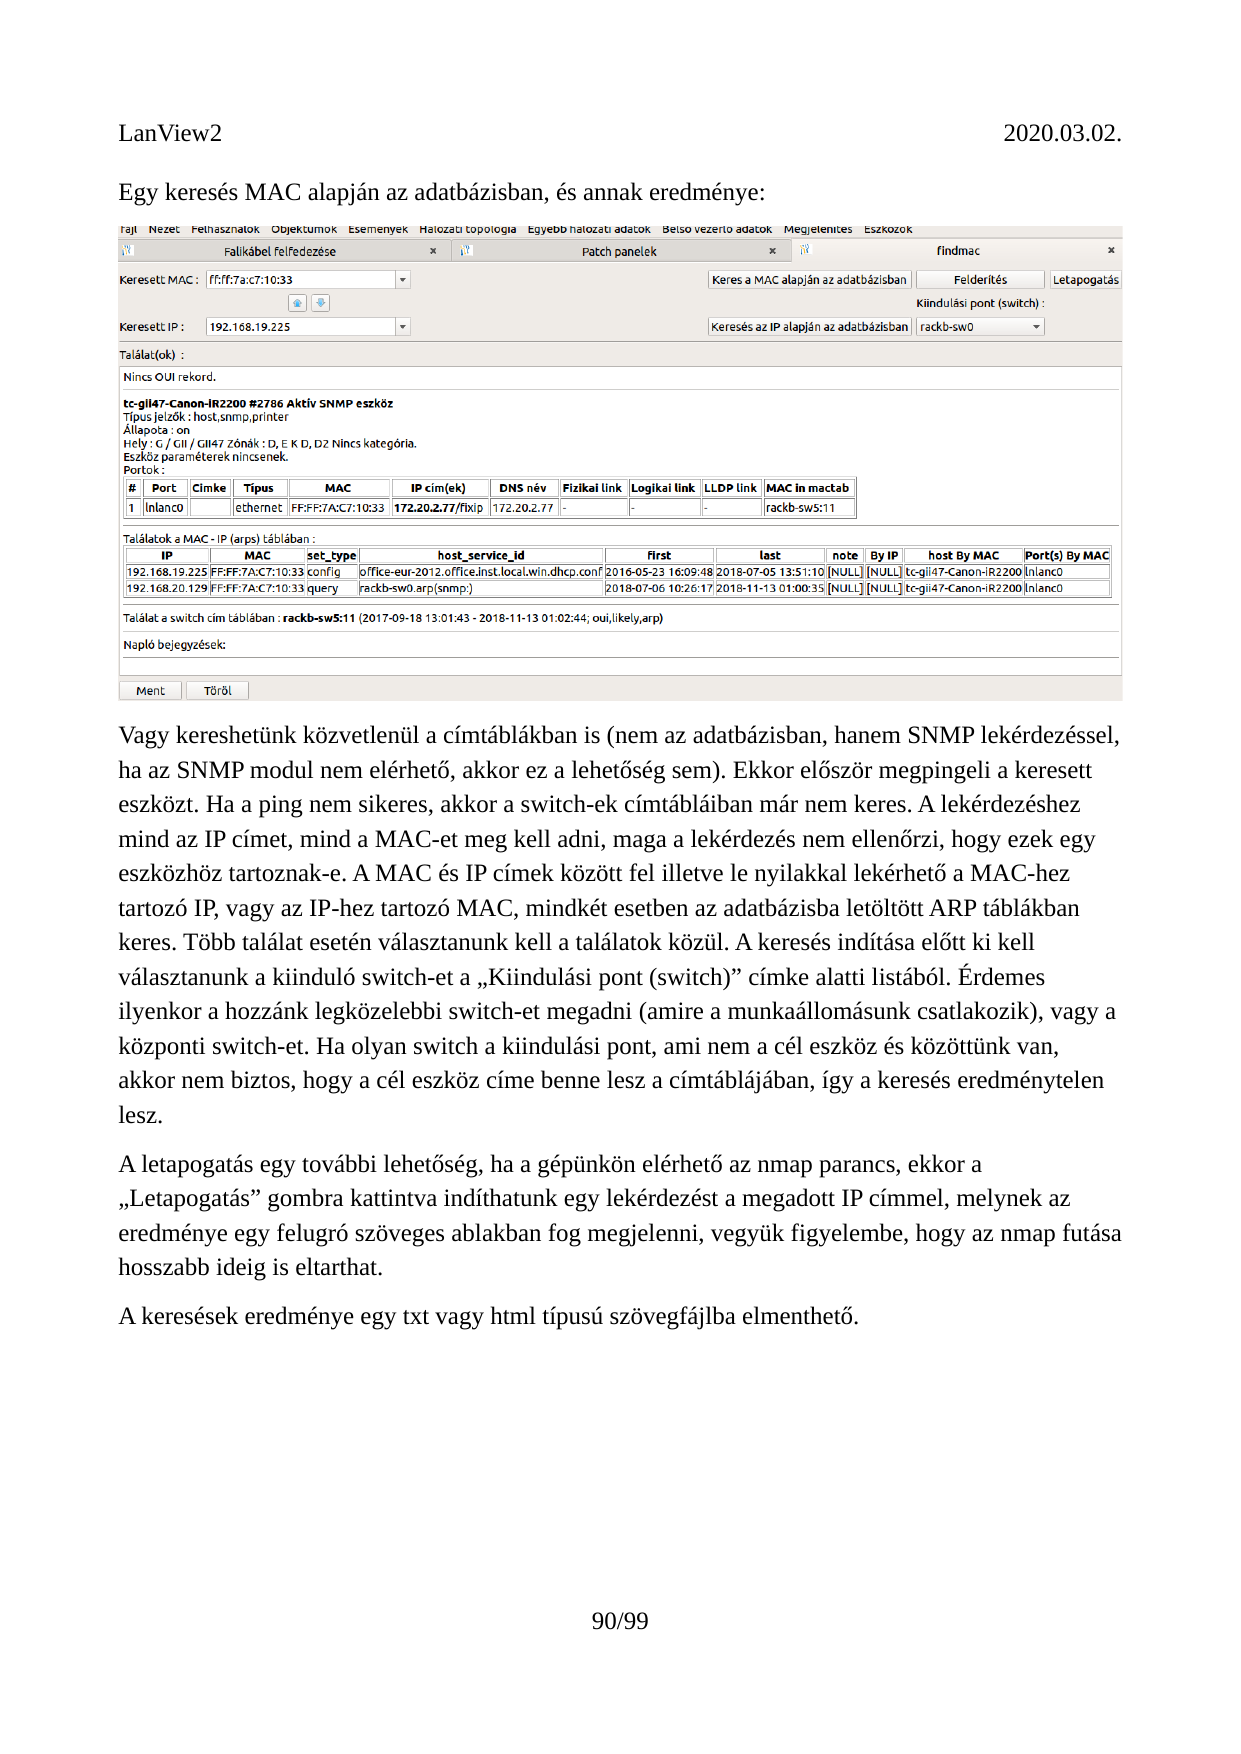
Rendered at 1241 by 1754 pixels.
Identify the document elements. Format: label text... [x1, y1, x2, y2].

text A keresések eredménye egy txt vagy html típusú szövegfájlba elmenthető. [118, 1301, 1122, 1330]
text Vagy kereshetünk közvetlenül a címtáblákban is (nem az adatbázisban, hanem SNMP lekérdezéssel, ha az SNMP modul nem elérhető, akkor ez a lehetőség sem). Ekkor először megpingeli a keresett eszközt. Ha a ping nem sikeres, akkor a switch-ek címtábláiban már nem keres. A lekérdezéshez mind az IP címet, mind a MAC-et meg kell adni, maga a lekérdezés nem ellenőrzi, hogy ezek egy eszközhöz tartoznak-e. A MAC és IP címek között fel illetve le nyilakkal lekérhető a MAC-hez tartozó IP, vagy az IP-hez tartozó MAC, mindkét esetben az adatbázisba letöltött ARP táblákban keres. Több találat esetén választanunk kell a találatok közül. A keresés indítása előtt ki kell választanunk a kiinduló switch-et a „Kiindulási pont (switch)” címke alatti listából. Érdemes ilyenkor a hozzánk legközelebbi switch-et megadni (amire a munkaállomásunk csatlakozik), vagy a központi switch-et. Ha olyan switch a kiindulási pont, ami nem a cél eszköz és közöttünk van, akkor nem biztos, hogy a cél eszköz címe benne lesz a címtáblájában, így a keresés eredménytelen lesz. [118, 721, 1122, 1129]
picture [118, 226, 1123, 701]
text Egy keresés MAC alapján az adatbázisban, és annak eredménye: [118, 177, 1122, 206]
text A letapogatás egy további lehetőség, ha a gépünkön elérhető az nmap parancs, ekkor a „Letapogatás” gombra kattintva indíthatunk egy lekérdezést a megadott IP címmel, melynek az eredménye egy felugró szöveges ablakban fog megjelenni, vegyük figyelembe, hogy az nmap futása hosszabb ideig is eltarthat. [118, 1149, 1122, 1281]
